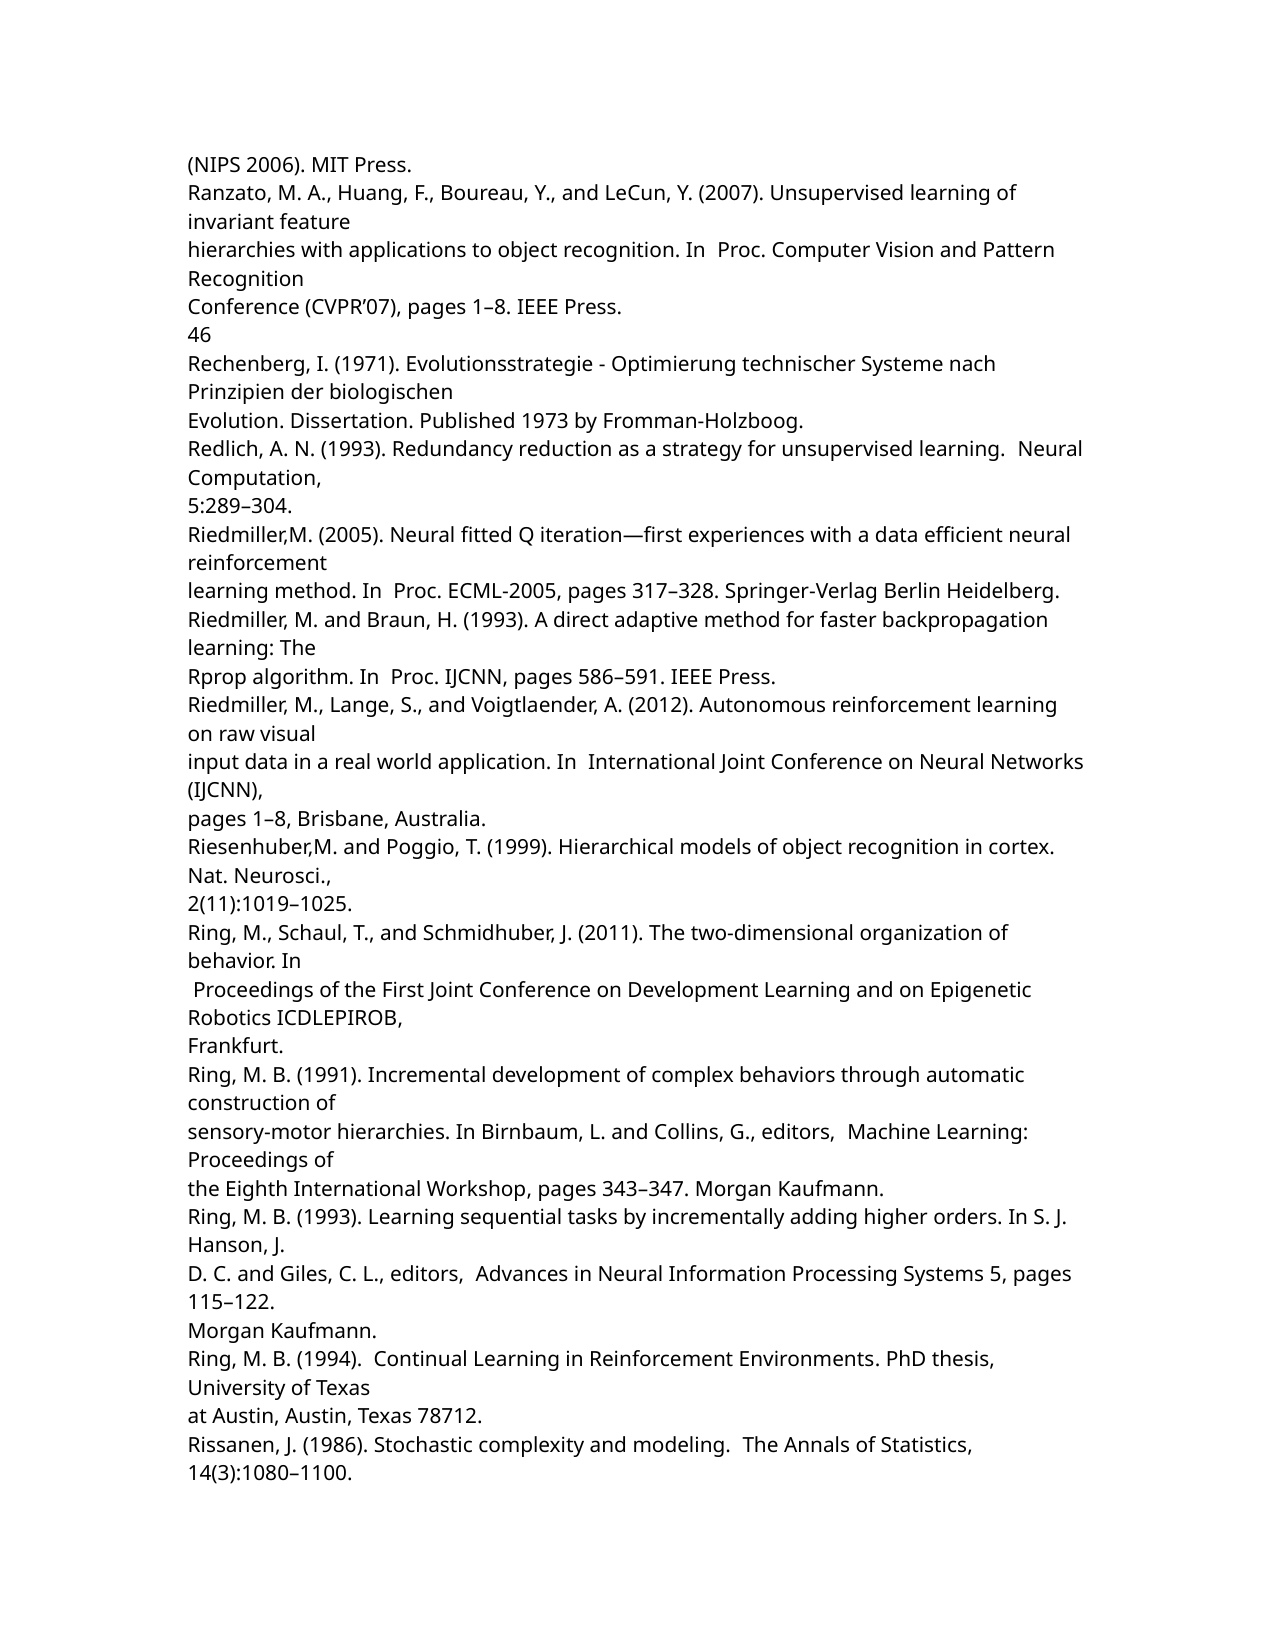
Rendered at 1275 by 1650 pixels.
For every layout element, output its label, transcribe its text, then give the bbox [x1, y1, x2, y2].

text Frankfurt. [187, 1032, 1087, 1060]
text (NIPS 2006). MIT Press. [187, 150, 1087, 178]
text Riesenhuber,M. and Poggio, T. (1999). Hierarchical models of object recognition in cortex. Nat. Neurosci., [187, 832, 1087, 889]
text Rissanen, J. (1986). Stochastic complexity and modeling. The Annals of Statistics, 14(3):1080–1100. [187, 1430, 1087, 1487]
text D. C. and Giles, C. L., editors, Advances in Neural Information Processing Systems 5, pages 115–122. [187, 1259, 1087, 1316]
text Rechenberg, I. (1971). Evolutionsstrategie - Optimierung technischer Systeme nach Prinzipien der biologischen [187, 349, 1087, 406]
text Riedmiller, M. and Braun, H. (1993). A direct adaptive method for faster backpropagation learning: The [187, 605, 1087, 662]
text Morgan Kaufmann. [187, 1316, 1087, 1344]
text sensory-motor hierarchies. In Birnbaum, L. and Collins, G., editors, Machine Learning: Proceedings of [187, 1117, 1087, 1174]
text Ring, M., Schaul, T., and Schmidhuber, J. (2011). The two-dimensional organization of behavior. In [187, 918, 1087, 975]
text 5:289–304. [187, 491, 1087, 520]
text Riedmiller,M. (2005). Neural fitted Q iteration—first experiences with a data efficient neural reinforcement [187, 520, 1087, 577]
text learning method. In Proc. ECML-2005, pages 317–328. Springer-Verlag Berlin Heidelberg. [187, 577, 1087, 605]
text Rprop algorithm. In Proc. IJCNN, pages 586–591. IEEE Press. [187, 662, 1087, 690]
text the Eighth International Workshop, pages 343–347. Morgan Kaufmann. [187, 1174, 1087, 1202]
text 2(11):1019–1025. [187, 889, 1087, 918]
text 46 [187, 321, 1087, 349]
text input data in a real world application. In International Joint Conference on Neural Networks (IJCNN), [187, 747, 1087, 804]
text at Austin, Austin, Texas 78712. [187, 1401, 1087, 1430]
text hierarchies with applications to object recognition. In Proc. Computer Vision and Pattern Recognition [187, 235, 1087, 292]
text pages 1–8, Brisbane, Australia. [187, 804, 1087, 832]
text Ranzato, M. A., Huang, F., Boureau, Y., and LeCun, Y. (2007). Unsupervised learning of invariant feature [187, 178, 1087, 235]
text Ring, M. B. (1991). Incremental development of complex behaviors through automatic construction of [187, 1060, 1087, 1117]
text Ring, M. B. (1993). Learning sequential tasks by incrementally adding higher orders. In S. J. Hanson, J. [187, 1202, 1087, 1259]
text Proceedings of the First Joint Conference on Development Learning and on Epigenetic Robotics ICDLEPIROB, [187, 975, 1087, 1032]
text Evolution. Dissertation. Published 1973 by Fromman-Holzboog. [187, 406, 1087, 434]
text Conference (CVPR’07), pages 1–8. IEEE Press. [187, 292, 1087, 321]
text Redlich, A. N. (1993). Redundancy reduction as a strategy for unsupervised learning. Neural Computation, [187, 434, 1087, 491]
text Riedmiller, M., Lange, S., and Voigtlaender, A. (2012). Autonomous reinforcement learning on raw visual [187, 690, 1087, 747]
text Ring, M. B. (1994). Continual Learning in Reinforcement Environments. PhD thesis, University of Texas [187, 1344, 1087, 1401]
